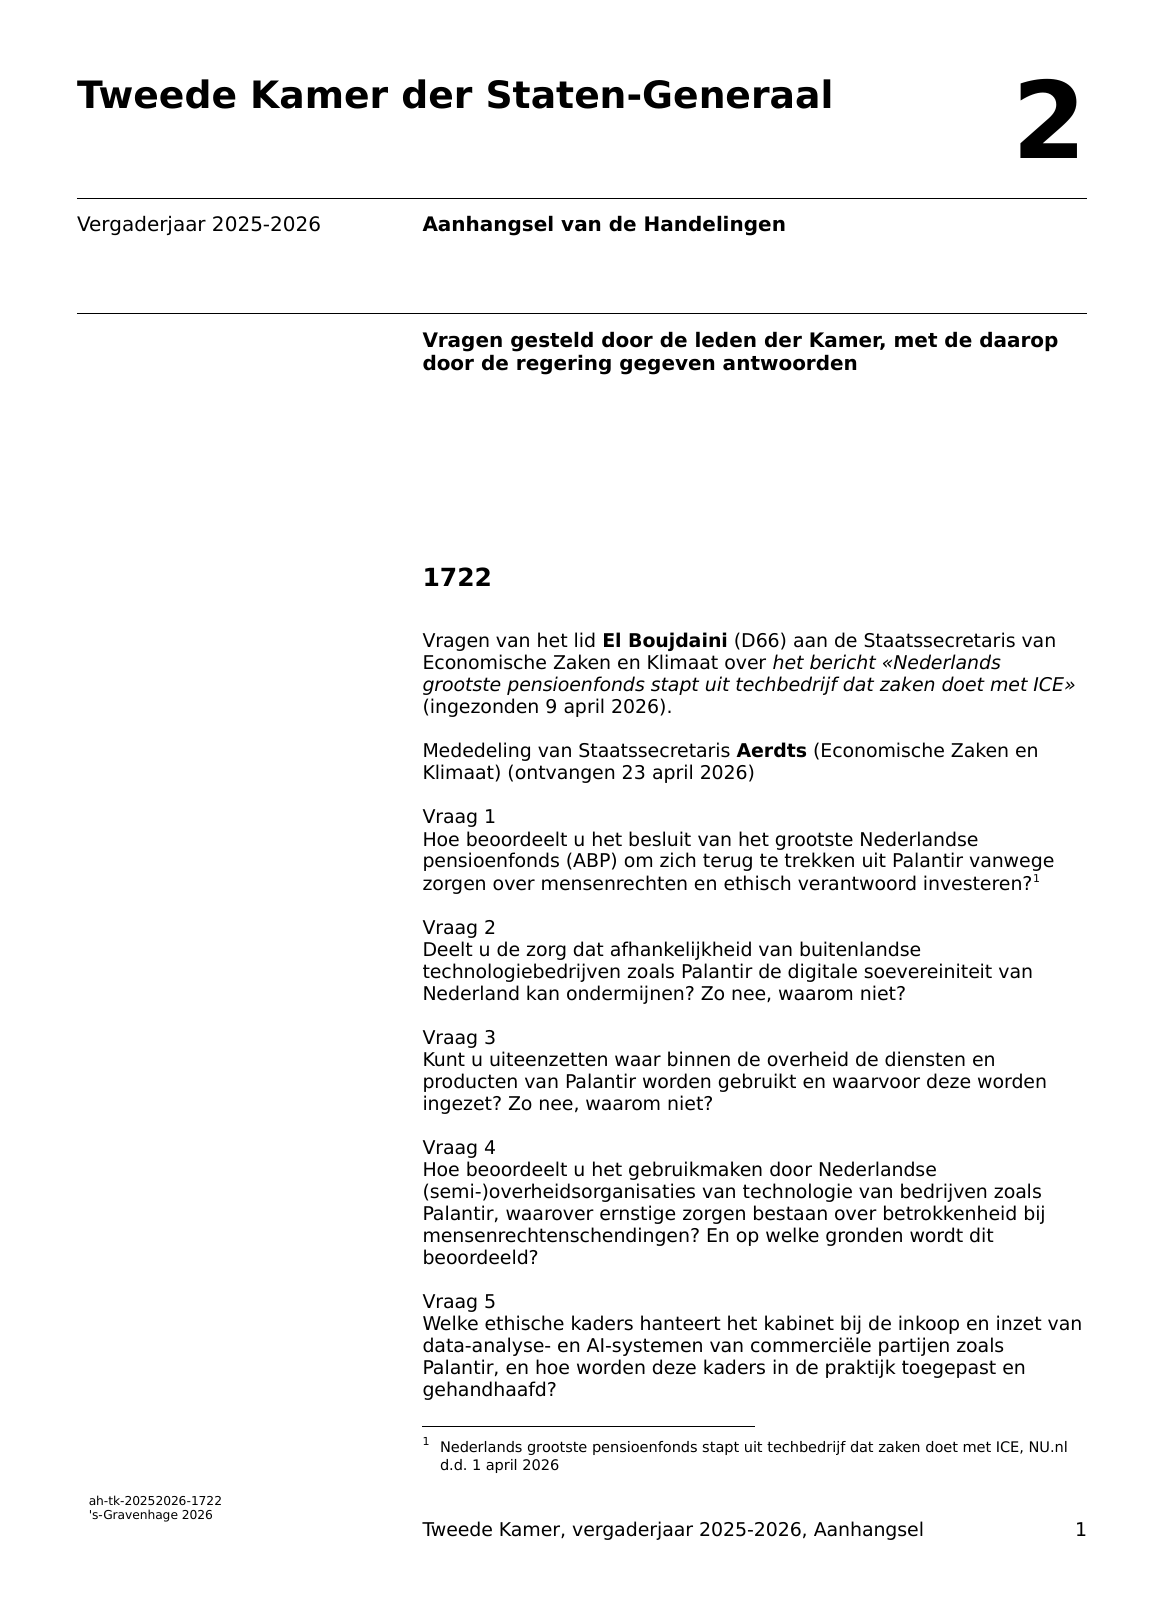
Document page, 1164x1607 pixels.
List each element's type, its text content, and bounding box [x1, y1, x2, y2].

table_header 2 [886, 59, 1087, 198]
text Kunt u uiteenzetten waar binnen de overheid de diensten en producten van Palantir worden gebruikt en waarvoor deze worden ingezet? Zo nee, waarom niet? [422, 1049, 1087, 1114]
text Hoe beoordeelt u het gebruikmaken door Nederlandse (semi-)overheidsorganisaties van technologie van bedrijven zoals Palantir, waarover ernstige zorgen bestaan over betrokkenheid bij mensenrechtenschendingen? En op welke gronden wordt dit beoordeeld? [422, 1159, 1087, 1269]
text Welke ethische kaders hanteert het kabinet bij de inkoop en inzet van data-analyse- en AI-systemen van commerciële partijen zoals Palantir, en hoe worden deze kaders in de praktijk toegepast en gehandhaafd? [422, 1313, 1087, 1401]
text Vraag 4 [422, 1137, 1087, 1159]
table_cell Vergaderjaar 2025-2026 [77, 199, 422, 313]
table_cell Vragen gesteld door de leden der Kamer, met de daarop door de regering gegeven antwoorden [422, 314, 1087, 375]
text Deelt u de zorg dat afhankelijkheid van buitenlandse technologiebedrijven zoals Palantir de digitale soevereiniteit van Nederland kan ondermijnen? Zo nee, waarom niet? [422, 938, 1087, 1004]
text Vragen van het lid El Boujdaini (D66) aan de Staatssecretaris van Economische Zaken en Klimaat over het bericht «Nederlands grootste pensioenfonds stapt uit techbedrijf dat zaken doet met ICE» (ingezonden 9 april 2026). [422, 630, 1087, 718]
text Vraag 1 [422, 806, 1087, 828]
table_header Tweede Kamer der Staten-Generaal [77, 59, 886, 198]
table_cell [77, 314, 422, 375]
text 1722 [422, 563, 1087, 592]
text Nederlands grootste pensioenfonds stapt uit techbedrijf dat zaken doet met ICE, NU.nl d.d. 1 april 2026 [422, 1435, 1087, 1474]
table_cell Aanhangsel van de Handelingen [422, 199, 1087, 313]
text ah-tk-20252026-1722 [88, 1494, 323, 1508]
text Hoe beoordeelt u het besluit van het grootste Nederlandse pensioenfonds (ABP) om zich terug te trekken uit Palantir vanwege zorgen over mensenrechten en ethisch verantwoord investeren? [422, 828, 1087, 894]
text Vraag 5 [422, 1291, 1087, 1313]
text Vraag 3 [422, 1027, 1087, 1049]
text Vraag 2 [422, 917, 1087, 938]
text 's-Gravenhage 2026 [88, 1508, 323, 1522]
text Mededeling van Staatssecretaris Aerdts (Economische Zaken en Klimaat) (ontvangen 23 april 2026) [422, 740, 1087, 784]
